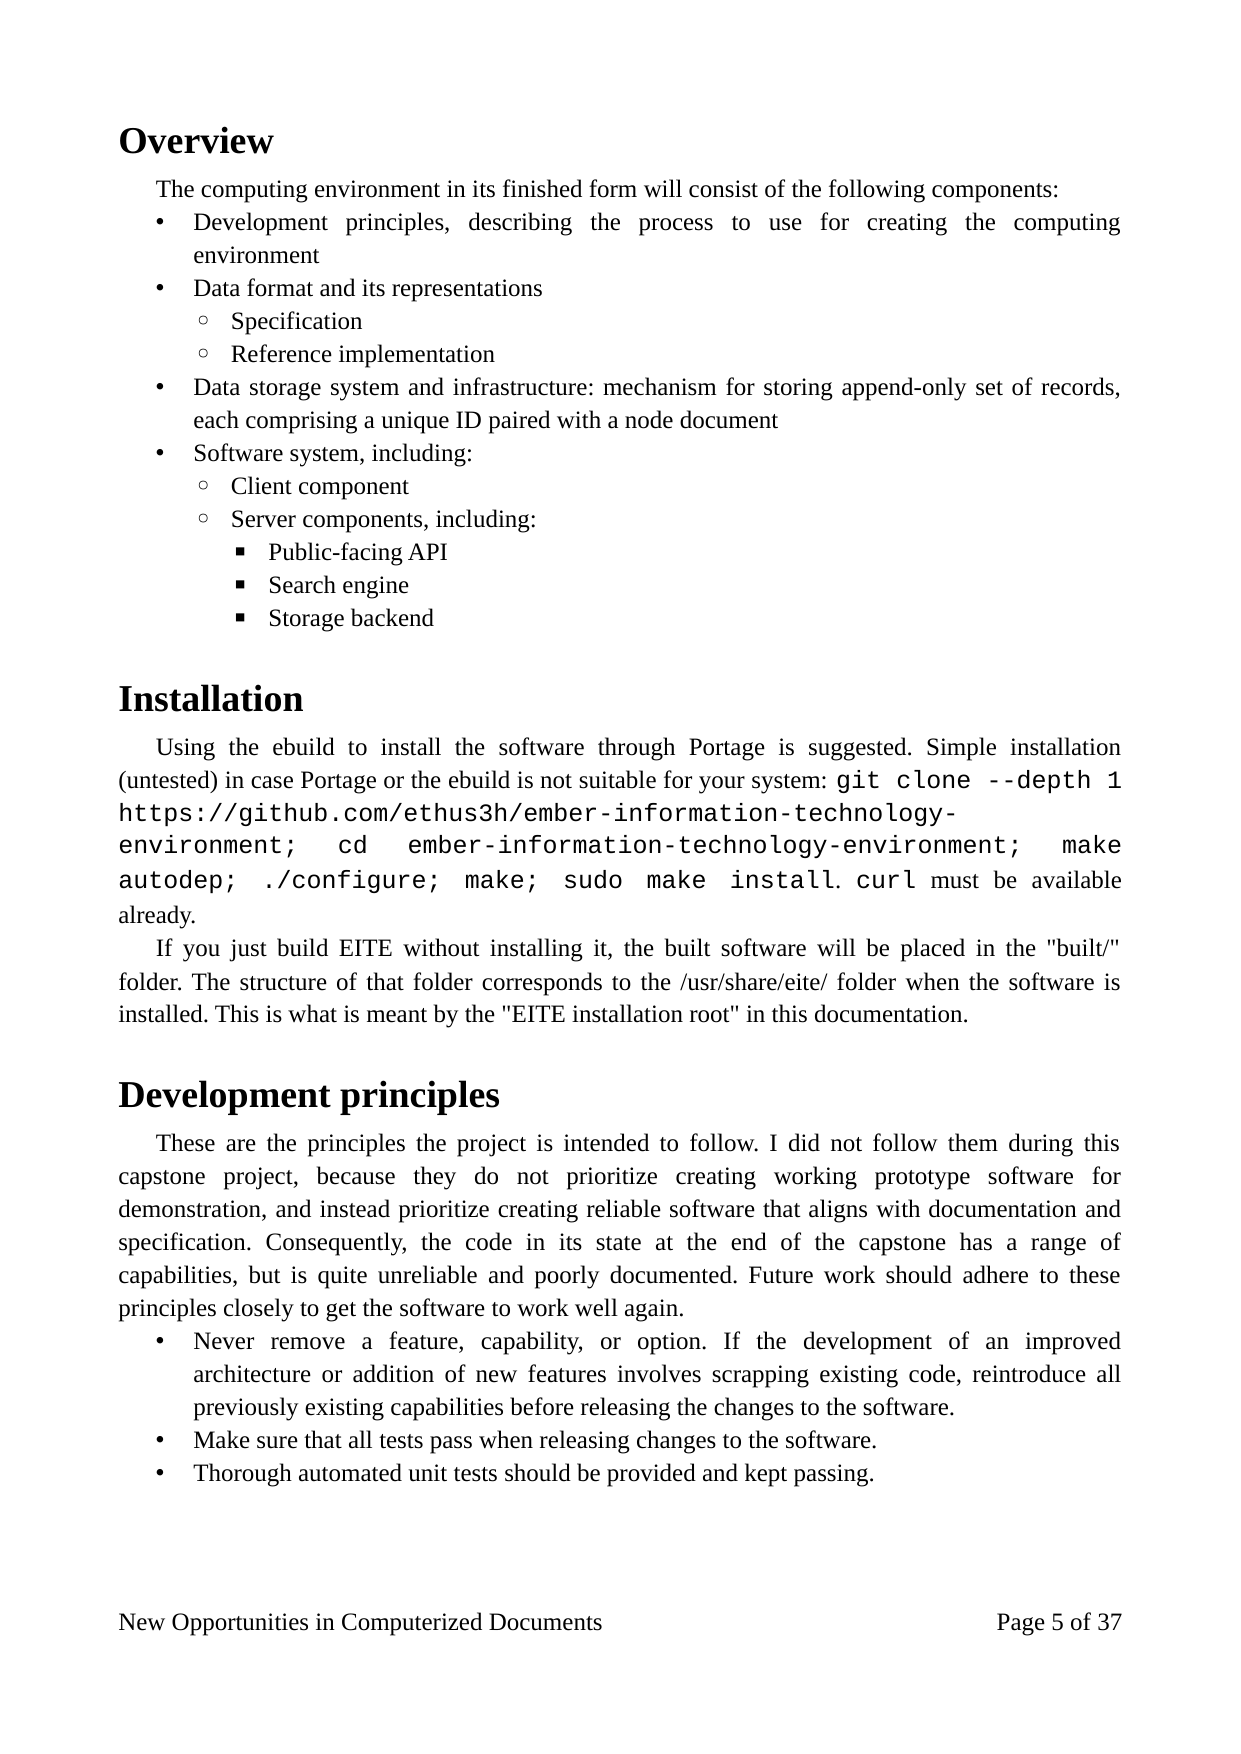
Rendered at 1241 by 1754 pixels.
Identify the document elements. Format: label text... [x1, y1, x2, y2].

list Specification [193, 306, 1122, 335]
list Never remove a feature, capability, or option. If the development of an improved architecture or addition of new features involves scrapping existing code, reintroduce all previously existing capabilities before releasing the changes to the software. [156, 1326, 1122, 1421]
list Client component [193, 471, 1122, 500]
subtitle Development principles [118, 1072, 1122, 1116]
list Software system, including: [156, 438, 1122, 467]
text These are the principles the project is intended to follow. I did not follow them during this capstone project, because they do not prioritize creating working prototype software for demonstration, and instead prioritize creating reliable software that aligns with documentation and specification. Consequently, the code in its state at the end of the capstone has a range of capabilities, but is quite unreliable and poorly documented. Future work should adhere to these principles closely to get the software to work well again. [118, 1128, 1122, 1322]
list Make sure that all tests pass when releasing changes to the software. [156, 1426, 1122, 1454]
text The computing environment in its finished form will consist of the following components: [118, 174, 1122, 203]
list Storage backend [231, 603, 1122, 632]
text Using the ebuild to install the software through Portage is suggested. Simple installation (untested) in case Portage or the ebuild is not suitable for your system: git clone --depth 1 https://github.com/ethus3h/ember-information-technology-environment; cd ember-information-technology-environment; make autodep; ./configure; make; sudo make install. curl must be available already. [118, 732, 1122, 929]
subtitle Overview [118, 118, 1122, 162]
list Reference implementation [193, 339, 1122, 368]
list Data storage system and infrastructure: mechanism for storing append-only set of records, each comprising a unique ID paired with a node document [156, 372, 1122, 434]
list Data format and its representations [156, 273, 1122, 302]
list Development principles, describing the process to use for creating the computing environment [156, 207, 1122, 269]
subtitle Installation [118, 676, 1122, 720]
list Server components, including: [193, 504, 1122, 533]
list Public-facing API [231, 537, 1122, 566]
list Thorough automated unit tests should be provided and kept passing. [156, 1458, 1122, 1487]
list Search engine [231, 571, 1122, 599]
text If you just build EITE without installing it, the built software will be placed in the "built/" folder. The structure of that folder corresponds to the /usr/share/eite/ folder when the software is installed. This is what is meant by the "EITE installation root" in this documentation. [118, 933, 1122, 1028]
